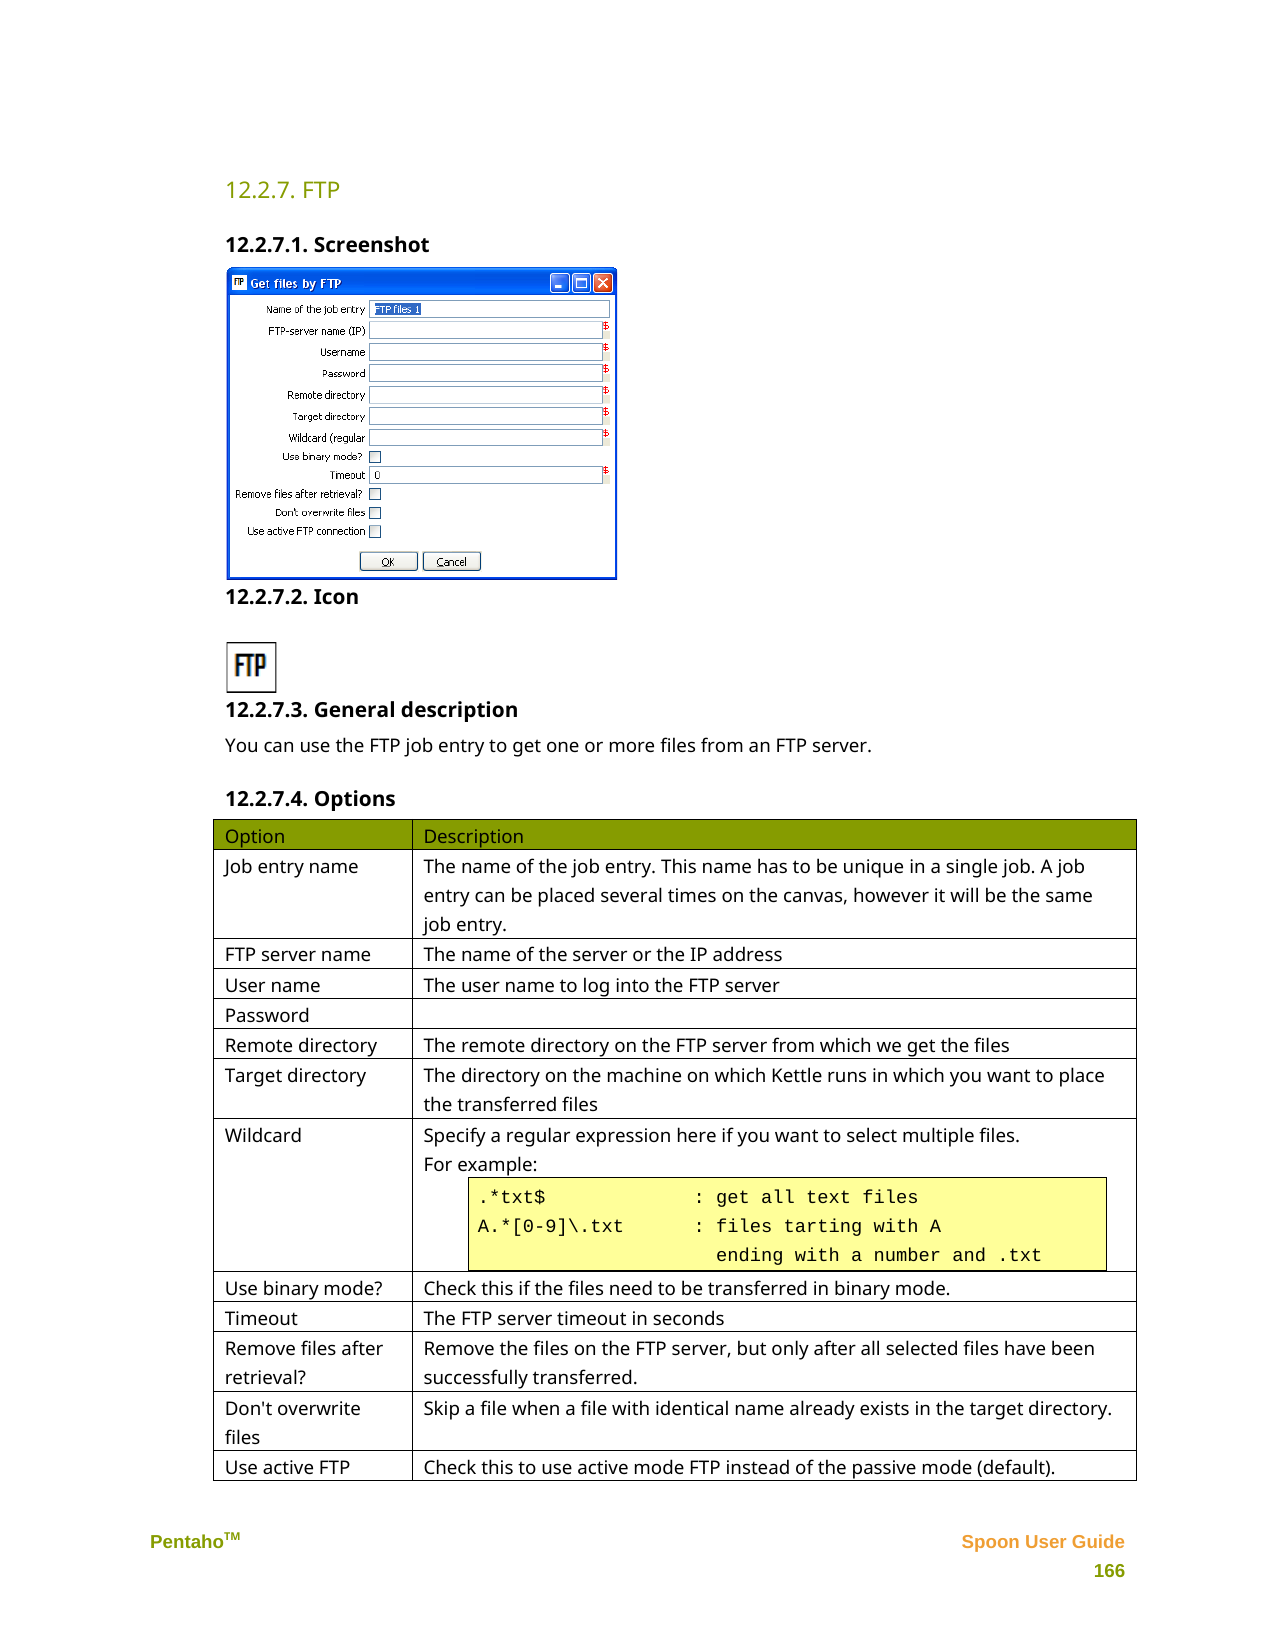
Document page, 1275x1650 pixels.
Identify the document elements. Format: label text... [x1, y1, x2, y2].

table_cell Remote directory [214, 1029, 412, 1058]
table_cell Check this to use active mode FTP instead of the passive mode (default). [413, 1451, 1136, 1480]
table_cell Wildcard [214, 1119, 412, 1271]
table_cell The remote directory on the FTP server from which we get the files [413, 1029, 1136, 1058]
table_cell Skip a file when a file with identical name already exists in the target directory. [413, 1392, 1136, 1450]
table_cell Use binary mode? [214, 1272, 412, 1301]
subtitle 12.2.7.1. Screenshot [225, 229, 1125, 258]
subtitle 12.2.7. FTP [225, 175, 1125, 204]
table_cell FTP server name [214, 939, 412, 968]
picture [226, 642, 277, 693]
table_cell Remove the files on the FTP server, but only after all selected files have been successfully transferred. [413, 1332, 1136, 1391]
table_cell The user name to log into the FTP server [413, 969, 1136, 998]
table_cell Use active FTP [214, 1451, 412, 1480]
table_cell Don't overwrite files [214, 1392, 412, 1450]
subtitle 12.2.7.2. Icon [225, 582, 1125, 610]
table_cell Specify a regular expression here if you want to select multiple files. For example: .*txt$ : get all text files A.*[0-9]\.txt : files tarting with A ending with a number and .txt [413, 1119, 1136, 1271]
picture [226, 267, 618, 580]
table_header Option [214, 820, 412, 849]
table_cell [413, 999, 1136, 1028]
table_cell User name [214, 969, 412, 998]
table_cell The name of the job entry. This name has to be unique in a single job. A job entry can be placed several times on the canvas, however it will be the same job entry. [413, 850, 1136, 937]
subtitle 12.2.7.4. Options [225, 783, 1125, 812]
table_cell Check this if the files need to be transferred in binary mode. [413, 1272, 1136, 1301]
text You can use the FTP job entry to get one or more files from an FTP server. [225, 729, 1125, 758]
table_cell The directory on the machine on which Kettle runs in which you want to place the transferred files [413, 1059, 1136, 1118]
table_header Description [413, 820, 1136, 849]
table_cell The FTP server timeout in seconds [413, 1302, 1136, 1331]
table_cell Remove files after retrieval? [214, 1332, 412, 1391]
table_cell Password [214, 999, 412, 1028]
subtitle 12.2.7.3. General description [225, 695, 1125, 723]
table_cell The name of the server or the IP address [413, 939, 1136, 968]
table_cell Job entry name [214, 850, 412, 937]
table_cell Timeout [214, 1302, 412, 1331]
table_cell Target directory [214, 1059, 412, 1118]
